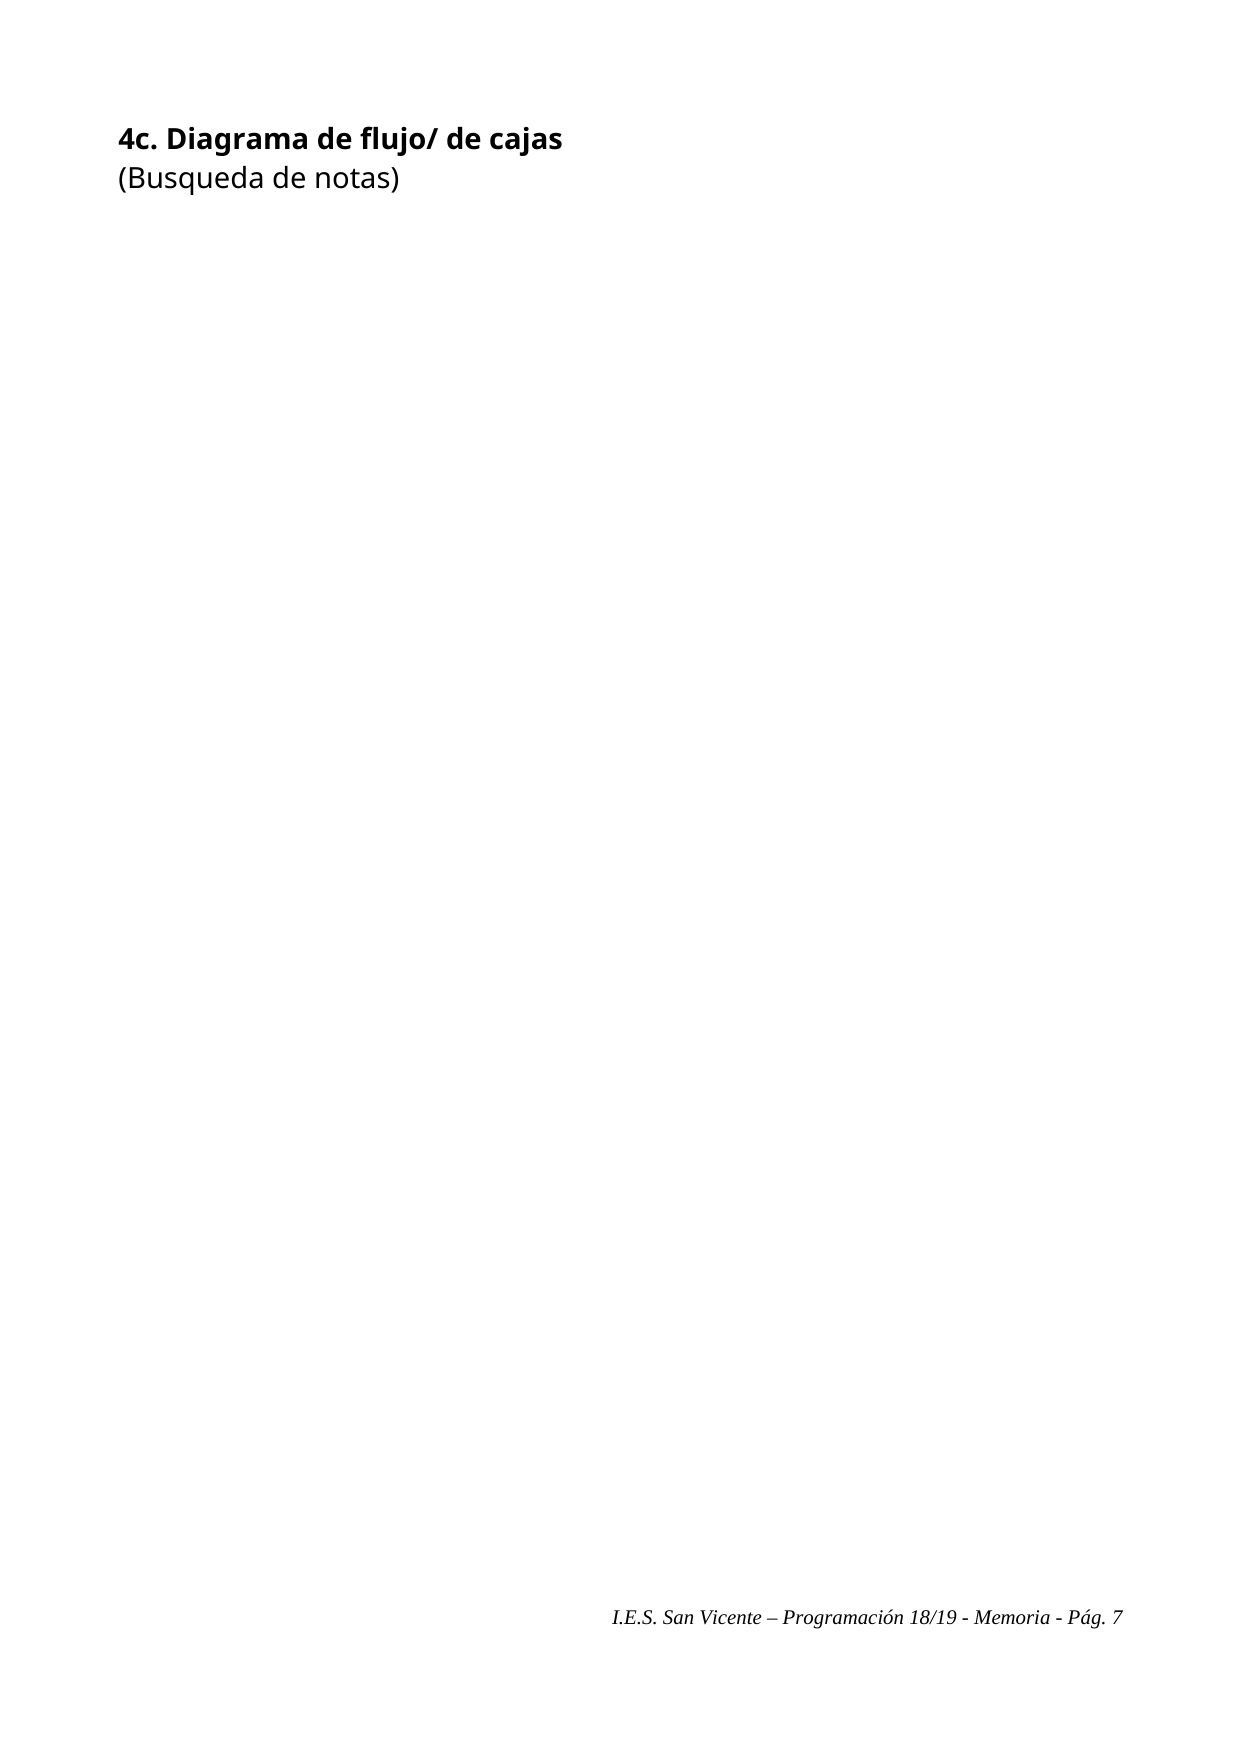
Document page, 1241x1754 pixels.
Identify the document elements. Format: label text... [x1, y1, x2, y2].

text (Busqueda de notas) [118, 158, 1122, 197]
text 4c. Diagrama de flujo/ de cajas [118, 118, 1122, 158]
